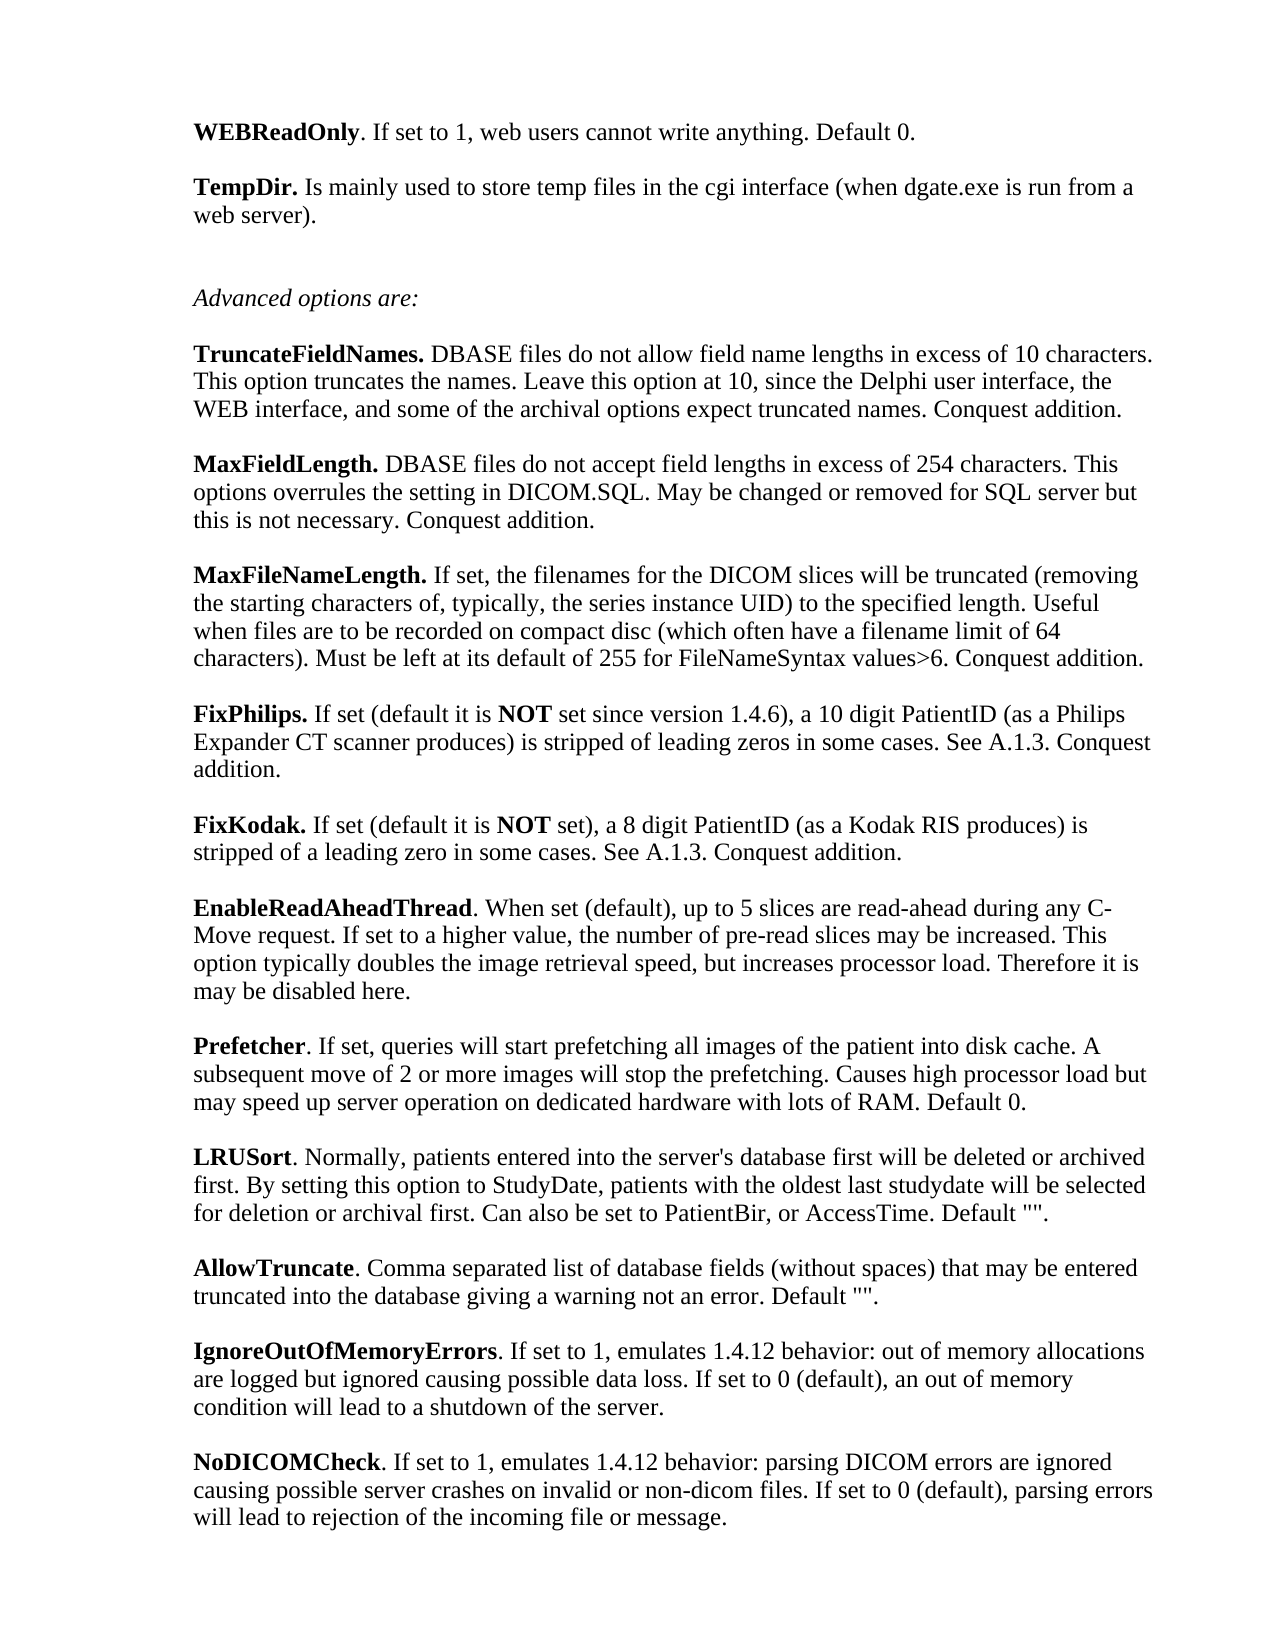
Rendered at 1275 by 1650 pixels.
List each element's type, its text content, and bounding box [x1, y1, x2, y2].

text LRUSort. Normally, patients entered into the server's database first will be deleted or archived first. By setting this option to StudyDate, patients with the oldest last studydate will be selected for deletion or archival first. Can also be set to PatientBir, or AccessTime. Default "". [193, 1143, 1157, 1226]
text EnableReadAheadThread. When set (default), up to 5 slices are read-ahead during any C-Move request. If set to a higher value, the number of pre-read slices may be increased. This option typically doubles the image retrieval speed, but increases processor load. Therefore it is may be disabled here. [193, 894, 1157, 1005]
text FixKodak. If set (default it is NOT set), a 8 digit PatientID (as a Kodak RIS produces) is stripped of a leading zero in some cases. See A.1.3. Conquest addition. [193, 811, 1157, 866]
text FixPhilips. If set (default it is NOT set since version 1.4.6), a 10 digit PatientID (as a Philips Expander CT scanner produces) is stripped of leading zeros in some cases. See A.1.3. Conquest addition. [193, 700, 1157, 783]
text MaxFieldLength. DBASE files do not accept field lengths in excess of 254 characters. This options overrules the setting in DICOM.SQL. May be changed or removed for SQL server but this is not necessary. Conquest addition. [193, 451, 1157, 534]
text IgnoreOutOfMemoryErrors. If set to 1, emulates 1.4.12 behavior: out of memory allocations are logged but ignored causing possible data loss. If set to 0 (default), an out of memory condition will lead to a shutdown of the server. [193, 1337, 1157, 1420]
text MaxFileNameLength. If set, the filenames for the DICOM slices will be truncated (removing the starting characters of, typically, the series instance UID) to the specified length. Useful when files are to be recorded on compact disc (which often have a filename limit of 64 characters). Must be left at its default of 255 for FileNameSyntax values>6. Conquest addition. [193, 561, 1157, 672]
text Prefetcher. If set, queries will start prefetching all images of the patient into disk cache. A subsequent move of 2 or more images will stop the prefetching. Causes high processor load but may speed up server operation on dedicated hardware with lots of RAM. Default 0. [193, 1032, 1157, 1116]
text TempDir. Is mainly used to store temp files in the cgi interface (when dgate.exe is run from a web server). [193, 173, 1157, 229]
text WEBReadOnly. If set to 1, web users cannot write anything. Default 0. [193, 118, 1157, 146]
text AllowTruncate. Comma separated list of database fields (without spaces) that may be entered truncated into the database giving a warning not an error. Default "". [193, 1254, 1157, 1309]
text TruncateFieldNames. DBASE files do not allow field name lengths in excess of 10 characters. This option truncates the names. Leave this option at 10, since the Delphi user interface, the WEB interface, and some of the archival options expect truncated names. Conquest addition. [193, 340, 1157, 423]
text NoDICOMCheck. If set to 1, emulates 1.4.12 behavior: parsing DICOM errors are ignored causing possible server crashes on invalid or non-dicom files. If set to 0 (default), parsing errors will lead to rejection of the incoming file or message. [193, 1448, 1157, 1531]
text Advanced options are: [193, 284, 1157, 312]
